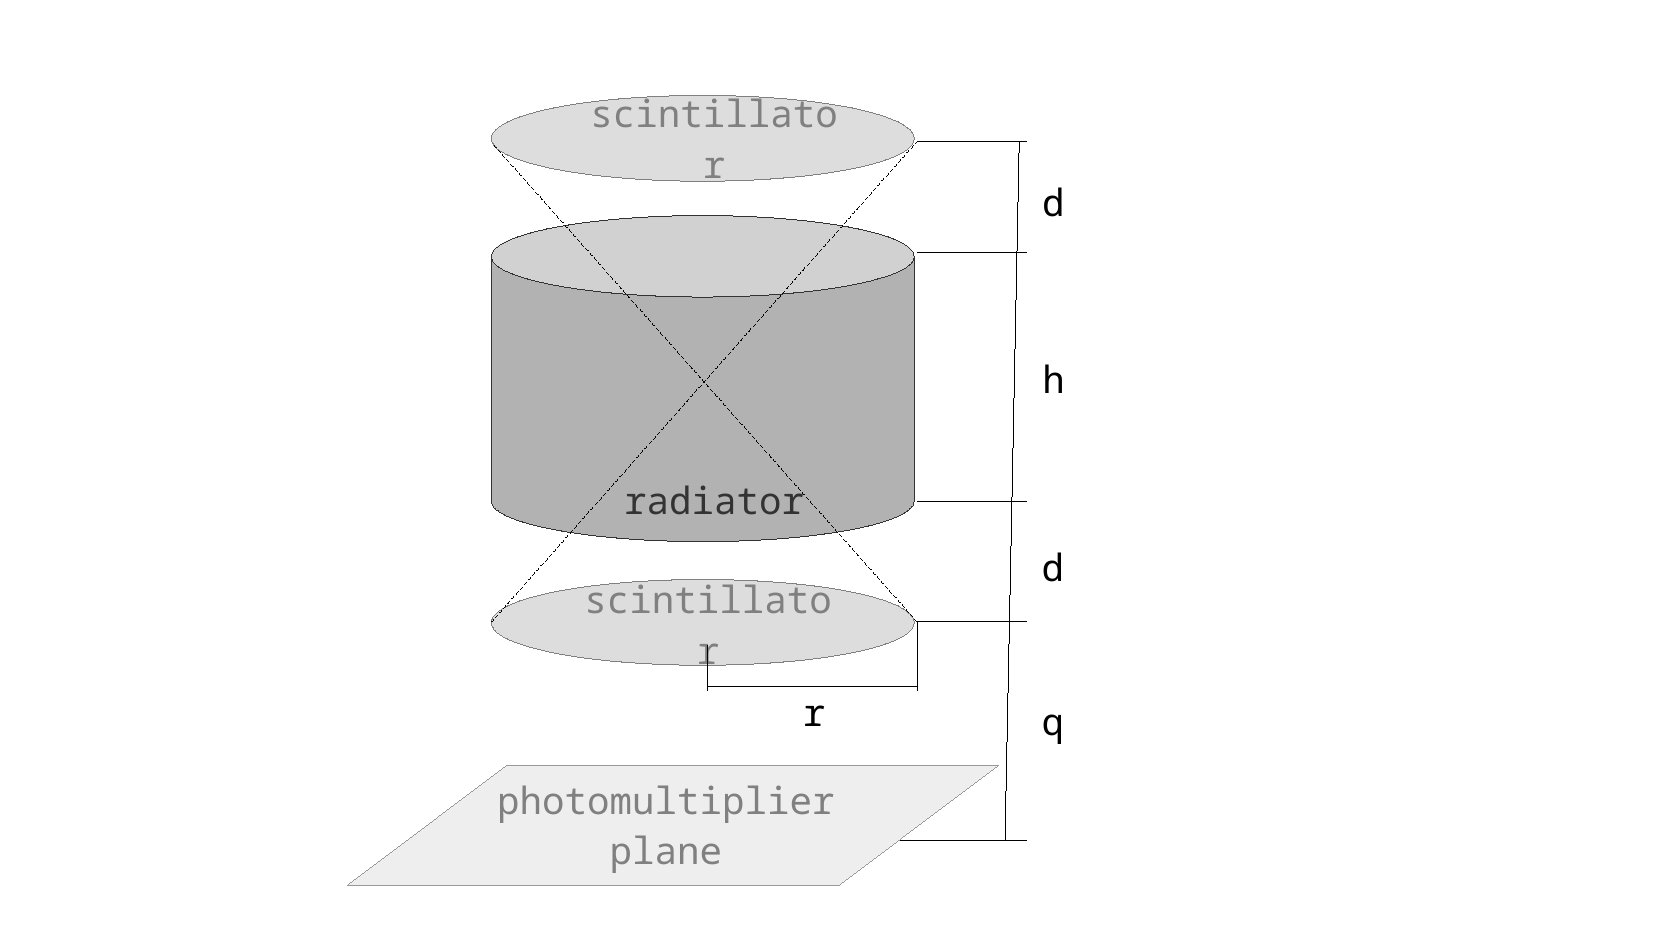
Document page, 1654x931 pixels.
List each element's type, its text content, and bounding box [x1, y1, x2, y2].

text_box d [1026, 534, 1080, 598]
text_box radiator [570, 470, 858, 529]
text_box [491, 95, 915, 182]
text_box scintillator [564, 595, 852, 654]
text_box q [1026, 687, 1080, 752]
text_box d [1027, 169, 1080, 233]
text_box [708, 654, 846, 666]
text_box [347, 765, 999, 886]
text_box [491, 258, 915, 542]
text_box [491, 579, 915, 666]
text_box r [788, 678, 833, 742]
text_box scintillator [570, 109, 858, 169]
text_box photomultiplier plane [480, 779, 852, 871]
text_box h [1027, 346, 1081, 410]
